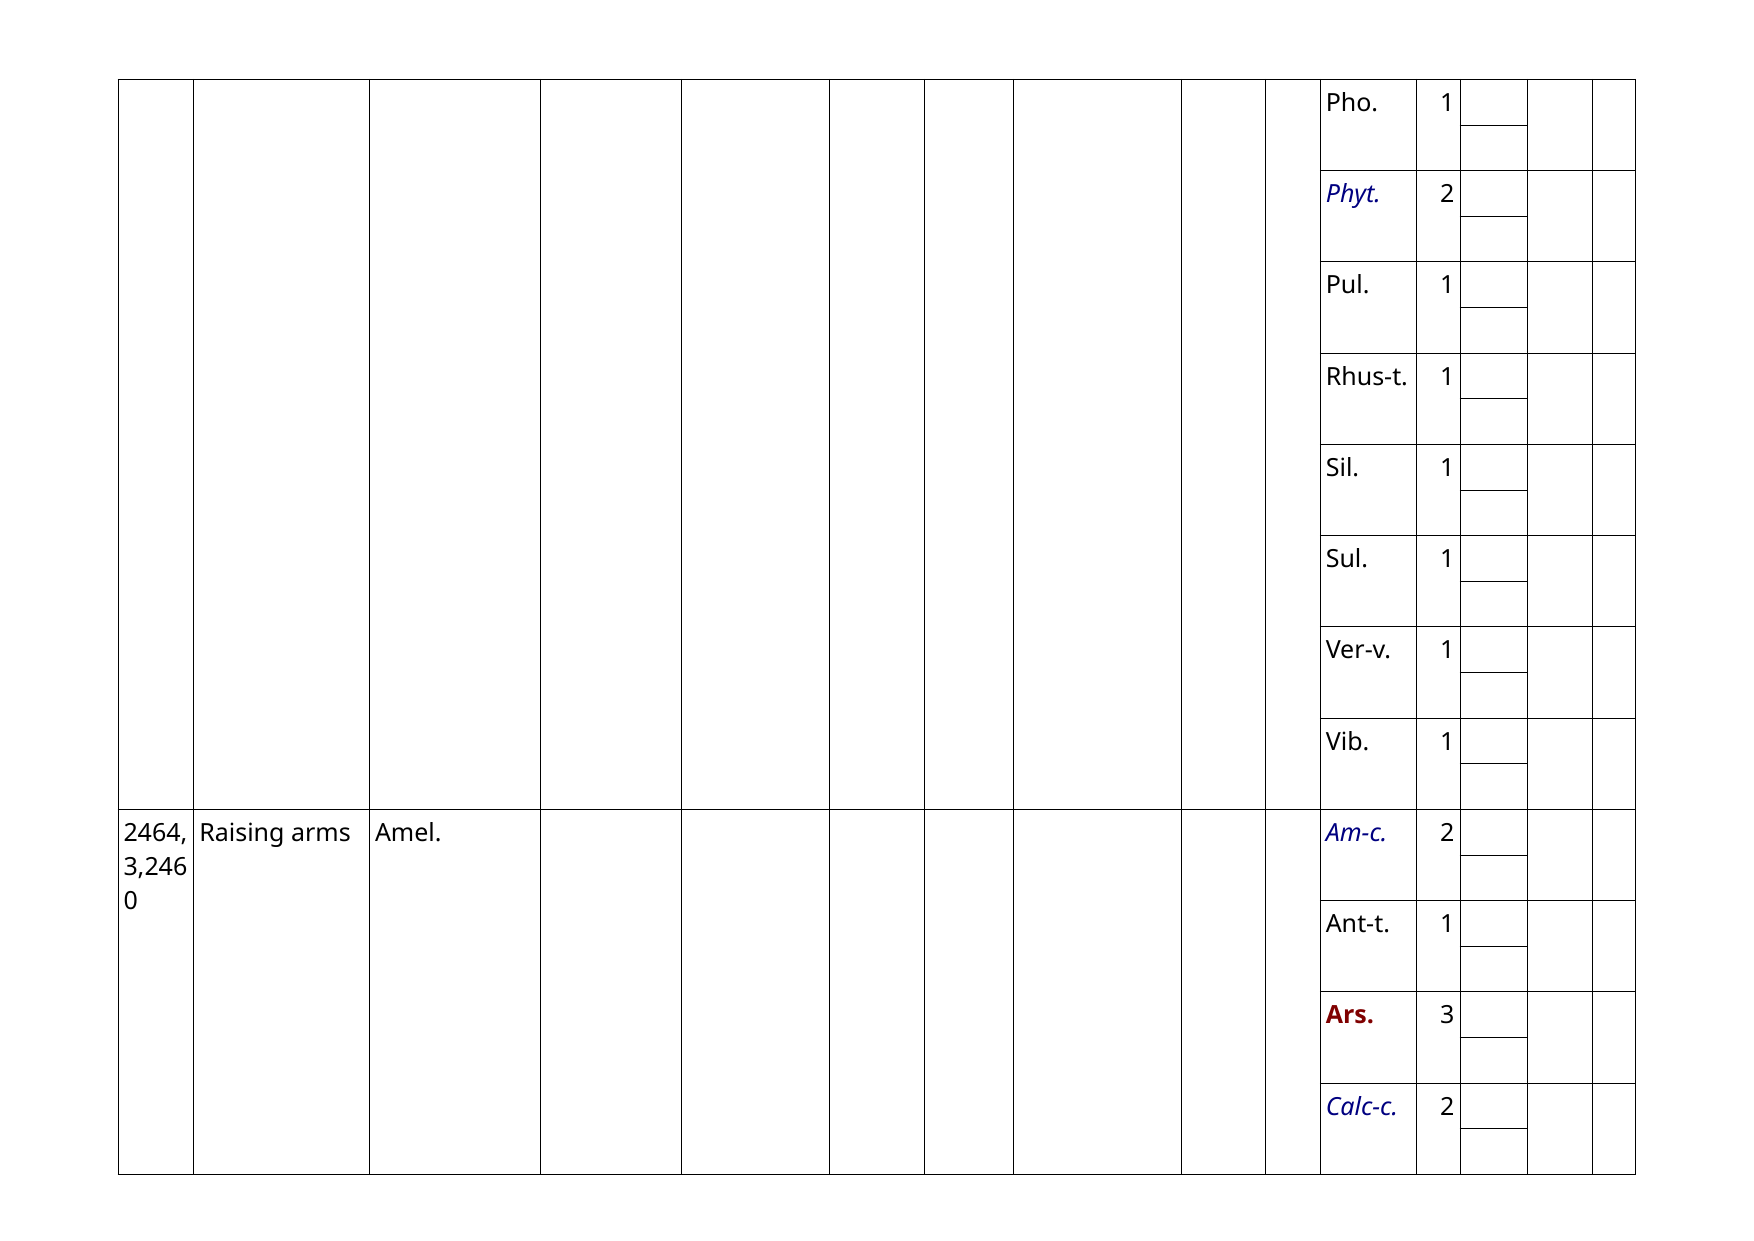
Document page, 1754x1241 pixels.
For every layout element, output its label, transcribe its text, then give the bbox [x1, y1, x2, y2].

table_cell Pho. [1321, 80, 1416, 170]
table_cell [1593, 901, 1635, 991]
table_cell [1528, 992, 1592, 1083]
table_cell [682, 810, 829, 1174]
table_cell [1461, 536, 1527, 581]
table_cell [1461, 354, 1527, 398]
table_cell [1461, 673, 1527, 718]
table_cell [1593, 627, 1635, 718]
table_cell [830, 80, 924, 809]
table_cell [1593, 354, 1635, 444]
table_cell [1528, 80, 1592, 170]
table_cell [1461, 262, 1527, 307]
table_cell 2 [1417, 171, 1460, 261]
table_cell [194, 80, 369, 809]
table_cell [1593, 262, 1635, 353]
table_cell Vib. [1321, 719, 1416, 809]
table_cell 1 [1417, 80, 1460, 170]
table_cell Rhus-t. [1321, 354, 1416, 444]
table_cell [1593, 719, 1635, 809]
table_cell Sil. [1321, 445, 1416, 535]
table_cell 1 [1417, 627, 1460, 718]
table_cell Sul. [1321, 536, 1416, 626]
table_cell [370, 80, 540, 809]
table_cell Am-c. [1321, 810, 1416, 900]
table_cell 1 [1417, 719, 1460, 809]
table_cell [1461, 308, 1527, 353]
table_cell [1461, 582, 1527, 626]
table_cell [1461, 719, 1527, 763]
table_cell 2 [1417, 1084, 1460, 1174]
table_cell [1593, 810, 1635, 900]
table_cell [1593, 536, 1635, 626]
table_cell [1461, 810, 1527, 854]
table_cell [1461, 126, 1527, 170]
table_cell 1 [1417, 354, 1460, 444]
table_cell 1 [1417, 262, 1460, 353]
table_cell [1461, 171, 1527, 216]
table_cell Ars. [1321, 992, 1416, 1083]
table_cell [1014, 810, 1181, 1174]
table_cell 2464,3,2460 [119, 810, 193, 1174]
table_cell [1528, 262, 1592, 353]
table_cell [1593, 992, 1635, 1083]
table_cell Pul. [1321, 262, 1416, 353]
table_cell Ant-t. [1321, 901, 1416, 991]
table_cell [1014, 80, 1181, 809]
table_cell Phyt. [1321, 171, 1416, 261]
table_cell [1461, 80, 1527, 124]
table_cell [1266, 80, 1320, 809]
table_cell [1461, 399, 1527, 444]
table_cell [1528, 627, 1592, 718]
table_cell [1461, 947, 1527, 991]
table_cell [1266, 810, 1320, 1174]
table_cell [830, 810, 924, 1174]
table_cell 1 [1417, 901, 1460, 991]
table_cell Calc-c. [1321, 1084, 1416, 1174]
table_cell [1528, 354, 1592, 444]
table_cell 3 [1417, 992, 1460, 1083]
table_cell [925, 80, 1013, 809]
table_cell [1461, 445, 1527, 489]
table_cell [1182, 80, 1265, 809]
table_cell 2 [1417, 810, 1460, 900]
table_cell Amel. [370, 810, 540, 1174]
table_cell [1461, 1129, 1527, 1174]
table_cell [1593, 1084, 1635, 1174]
table_cell [1461, 491, 1527, 535]
table_cell [1593, 80, 1635, 170]
table_cell [925, 810, 1013, 1174]
table_cell [1528, 719, 1592, 809]
table_cell [541, 810, 681, 1174]
table_cell 1 [1417, 536, 1460, 626]
table_cell [682, 80, 829, 809]
table_cell [1461, 901, 1527, 946]
table_cell [1461, 992, 1527, 1037]
table_cell [1528, 810, 1592, 900]
table_cell [1528, 445, 1592, 535]
table_cell [1528, 171, 1592, 261]
table_cell Raising arms [194, 810, 369, 1174]
table_cell [1461, 764, 1527, 809]
table_cell [1593, 445, 1635, 535]
table_cell [1461, 1084, 1527, 1128]
table_cell [119, 80, 193, 809]
table_cell Ver-v. [1321, 627, 1416, 718]
table_cell [1528, 1084, 1592, 1174]
table_cell [1461, 217, 1527, 261]
table_cell [1461, 856, 1527, 900]
table_cell 1 [1417, 445, 1460, 535]
table_cell [1593, 171, 1635, 261]
table_cell [1528, 536, 1592, 626]
table_cell [1461, 1038, 1527, 1083]
table_cell [541, 80, 681, 809]
table_cell [1461, 627, 1527, 672]
table_cell [1528, 901, 1592, 991]
table_cell [1182, 810, 1265, 1174]
